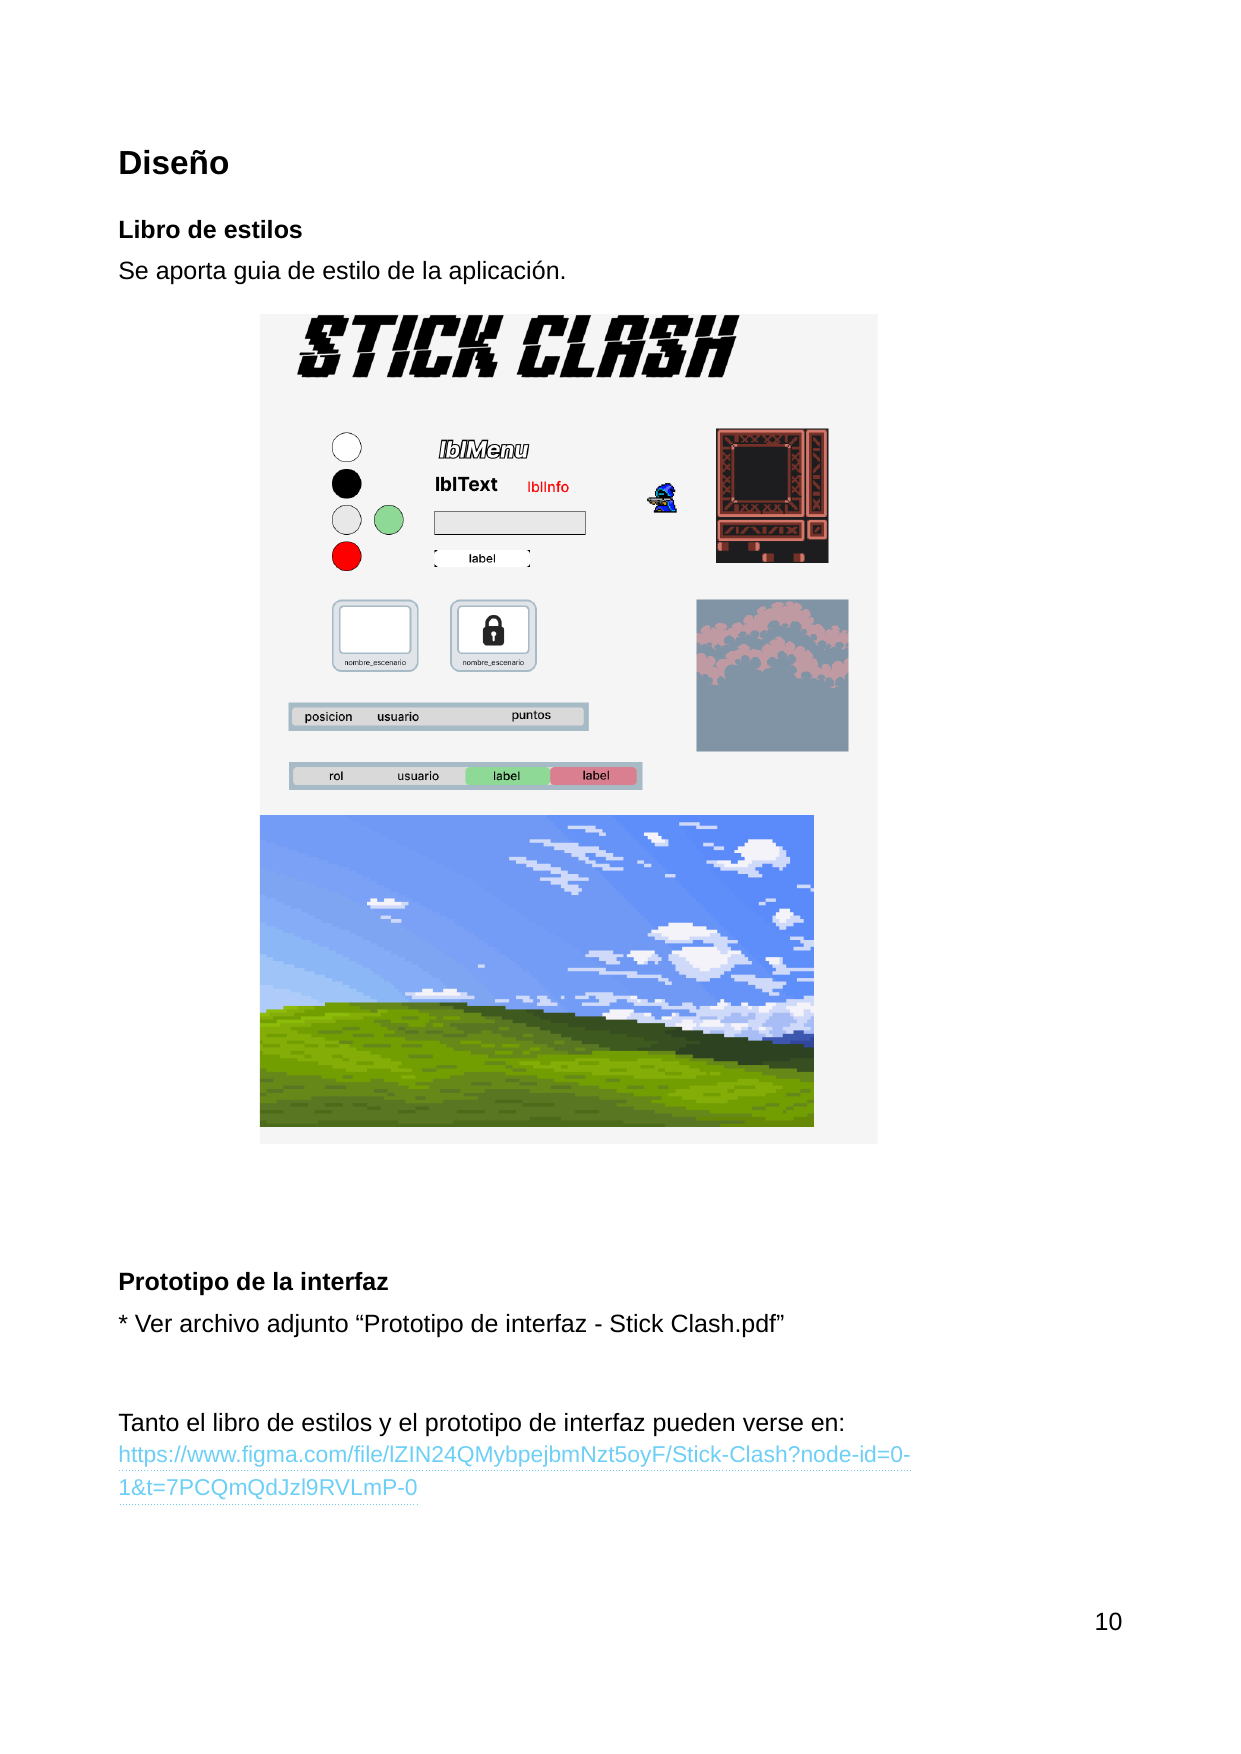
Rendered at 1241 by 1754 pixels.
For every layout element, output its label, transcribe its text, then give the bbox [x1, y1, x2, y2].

text Se aporta guia de estilo de la aplicación. [118, 256, 1122, 285]
text * Ver archivo adjunto “Prototipo de interfaz - Stick Clash.pdf” [118, 1308, 1122, 1337]
subtitle Libro de estilos [118, 215, 1122, 244]
subtitle Prototipo de la interfaz [118, 1267, 1122, 1296]
text Tanto el libro de estilos y el prototipo de interfaz pueden verse en: [118, 1408, 1122, 1436]
subtitle Diseño [118, 143, 1122, 182]
text https://www.figma.com/file/lZIN24QMybpejbmNzt5oyF/Stick-Clash?node-id=0-1&t=7PCQmQdJzl9RVLmP-0 [118, 1441, 1122, 1504]
